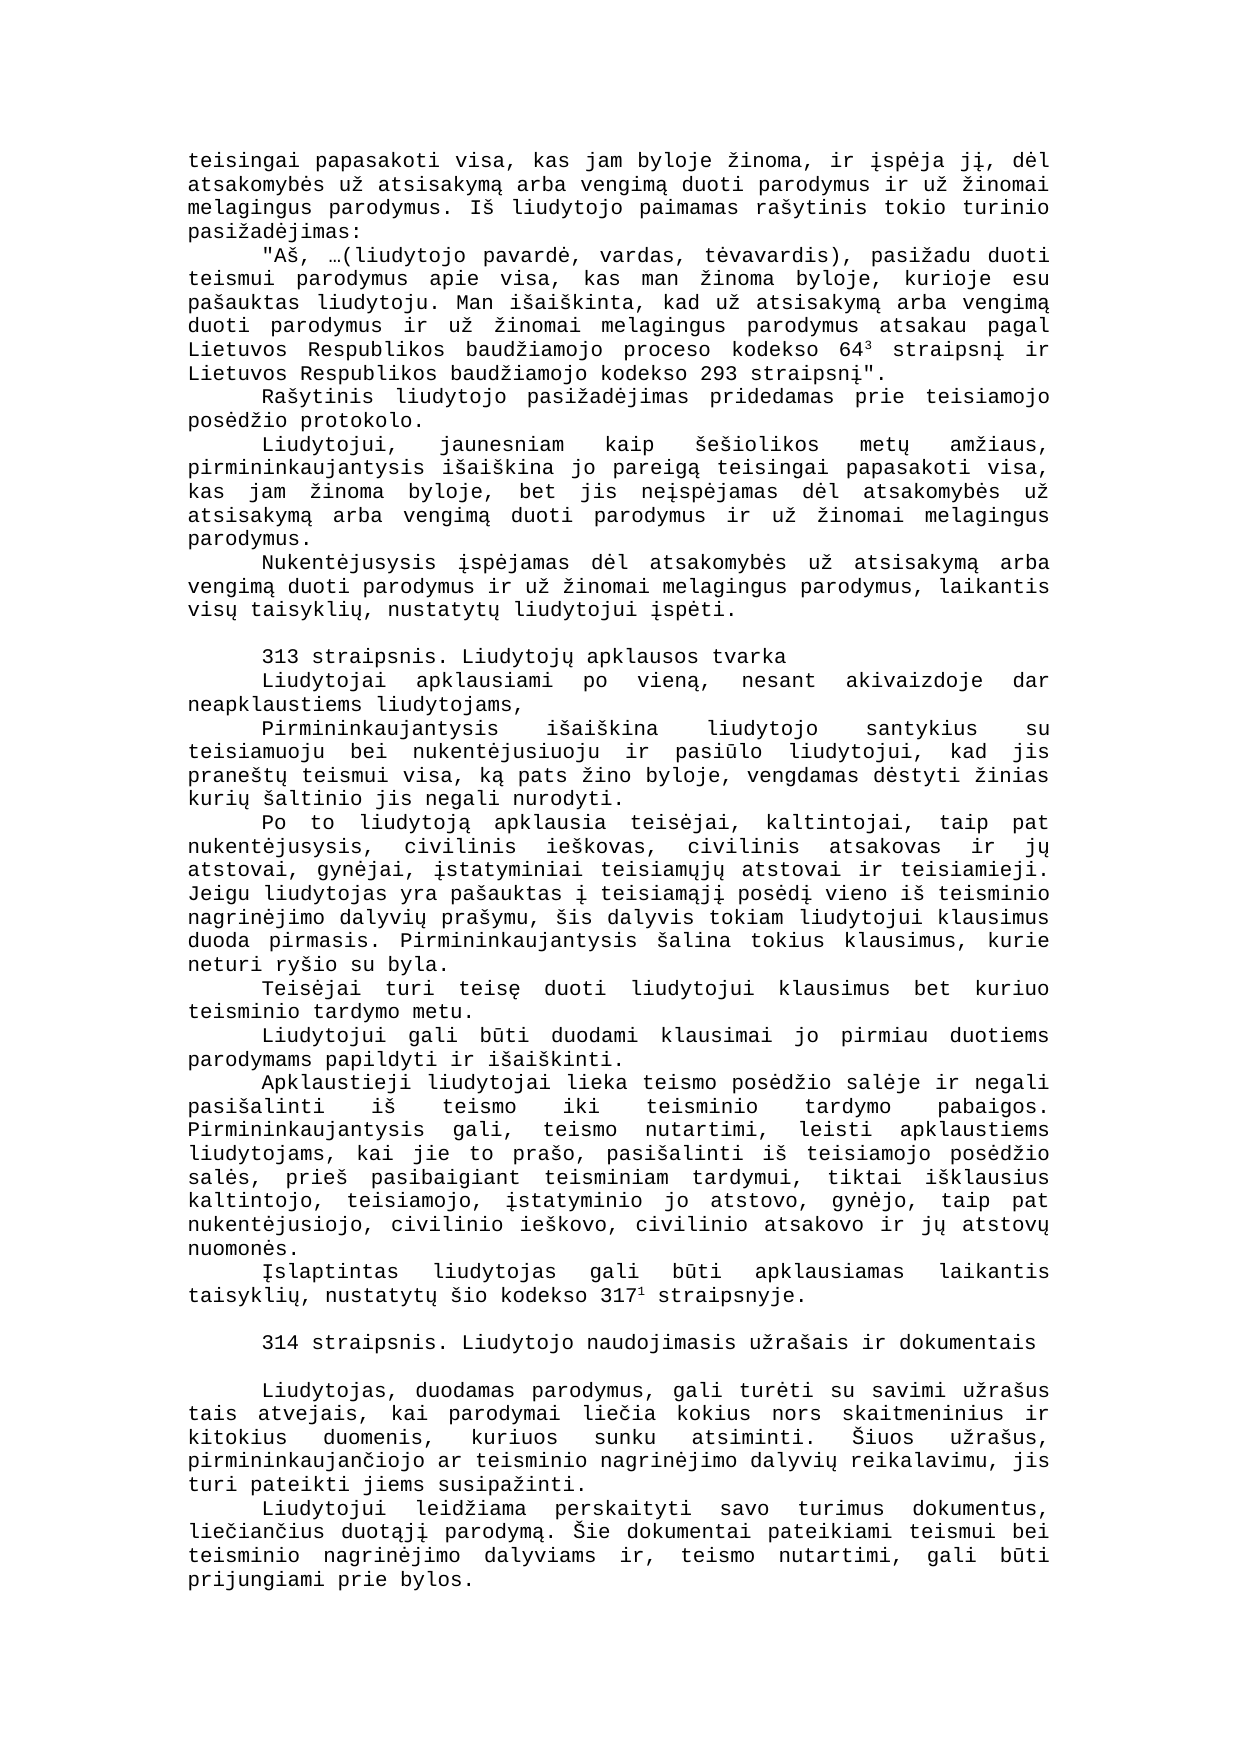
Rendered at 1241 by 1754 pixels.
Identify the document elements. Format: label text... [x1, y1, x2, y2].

text Apklaustieji liudytojai lieka teismo posėdžio salėje ir negali pasišalinti iš teismo iki teisminio tardymo pabaigos. Pirmininkaujantysis gali, teismo nutartimi, leisti apklaustiems liudytojams, kai jie to prašo, pasišalinti iš teisiamojo posėdžio salės, prieš pasibaigiant teisminiam tardymui, tiktai išklausius kaltintojo, teisiamojo, įstatyminio jo atstovo, gynėjo, taip pat nukentėjusiojo, civilinio ieškovo, civilinio atsakovo ir jų atstovų nuomonės. [187, 1072, 1050, 1261]
text Liudytojui leidžiama perskaityti savo turimus dokumentus, liečiančius duotąjį parodymą. Šie dokumentai pateikiami teismui bei teisminio nagrinėjimo dalyviams ir, teismo nutartimi, gali būti prijungiami prie bylos. [187, 1498, 1050, 1592]
text Įslaptintas liudytojas gali būti apklausiamas laikantis taisyklių, nustatytų šio kodekso 3171 straipsnyje. [187, 1261, 1050, 1309]
text Teisėjai turi teisę duoti liudytojui klausimus bet kuriuo teisminio tardymo metu. [187, 978, 1050, 1025]
text 313 straipsnis. Liudytojų apklausos tvarka [187, 647, 1050, 670]
text Liudytojui gali būti duodami klausimai jo pirmiau duotiems parodymams papildyti ir išaiškinti. [187, 1025, 1050, 1072]
text Nukentėjusysis įspėjamas dėl atsakomybės už atsisakymą arba vengimą duoti parodymus ir už žinomai melagingus parodymus, laikantis visų taisyklių, nustatytų liudytojui įspėti. [187, 552, 1050, 623]
text 314 straipsnis. Liudytojo naudojimasis užrašais ir dokumentais [187, 1332, 1050, 1356]
text Po to liudytoją apklausia teisėjai, kaltintojai, taip pat nukentėjusysis, civilinis ieškovas, civilinis atsakovas ir jų atstovai, gynėjai, įstatyminiai teisiamųjų atstovai ir teisiamieji. Jeigu liudytojas yra pašauktas į teisiamąjį posėdį vieno iš teisminio nagrinėjimo dalyvių prašymu, šis dalyvis tokiam liudytojui klausimus duoda pirmasis. Pirmininkaujantysis šalina tokius klausimus, kurie neturi ryšio su byla. [187, 812, 1050, 978]
text teisingai papasakoti visa, kas jam byloje žinoma, ir įspėja jį, dėl atsakomybės už atsisakymą arba vengimą duoti parodymus ir už žinomai melagingus parodymus. Iš liudytojo paimamas rašytinis tokio turinio pasižadėjimas: [187, 150, 1050, 244]
text Liudytojas, duodamas parodymus, gali turėti su savimi užrašus tais atvejais, kai parodymai liečia kokius nors skaitmeninius ir kitokius duomenis, kuriuos sunku atsiminti. Šiuos užrašus, pirmininkaujančiojo ar teisminio nagrinėjimo dalyvių reikalavimu, jis turi pateikti jiems susipažinti. [187, 1379, 1050, 1498]
text Liudytojui, jaunesniam kaip šešiolikos metų amžiaus, pirmininkaujantysis išaiškina jo pareigą teisingai papasakoti visa, kas jam žinoma byloje, bet jis neįspėjamas dėl atsakomybės už atsisakymą arba vengimą duoti parodymus ir už žinomai melagingus parodymus. [187, 434, 1050, 552]
text "Aš, …(liudytojo pavardė, vardas, tėvavardis), pasižadu duoti teismui parodymus apie visa, kas man žinoma byloje, kurioje esu pašauktas liudytoju. Man išaiškinta, kad už atsisakymą arba vengimą duoti parodymus ir už žinomai melagingus parodymus atsakau pagal Lietuvos Respublikos baudžiamojo proceso kodekso 643 straipsnį ir Lietuvos Respublikos baudžiamojo kodekso 293 straipsnį". [187, 244, 1050, 386]
text Liudytojai apklausiami po vieną, nesant akivaizdoje dar neapklaustiems liudytojams, [187, 670, 1050, 717]
text Pirmininkaujantysis išaiškina liudytojo santykius su teisiamuoju bei nukentėjusiuoju ir pasiūlo liudytojui, kad jis praneštų teismui visa, ką pats žino byloje, vengdamas dėstyti žinias kurių šaltinio jis negali nurodyti. [187, 717, 1050, 812]
text Rašytinis liudytojo pasižadėjimas pridedamas prie teisiamojo posėdžio protokolo. [187, 386, 1050, 434]
